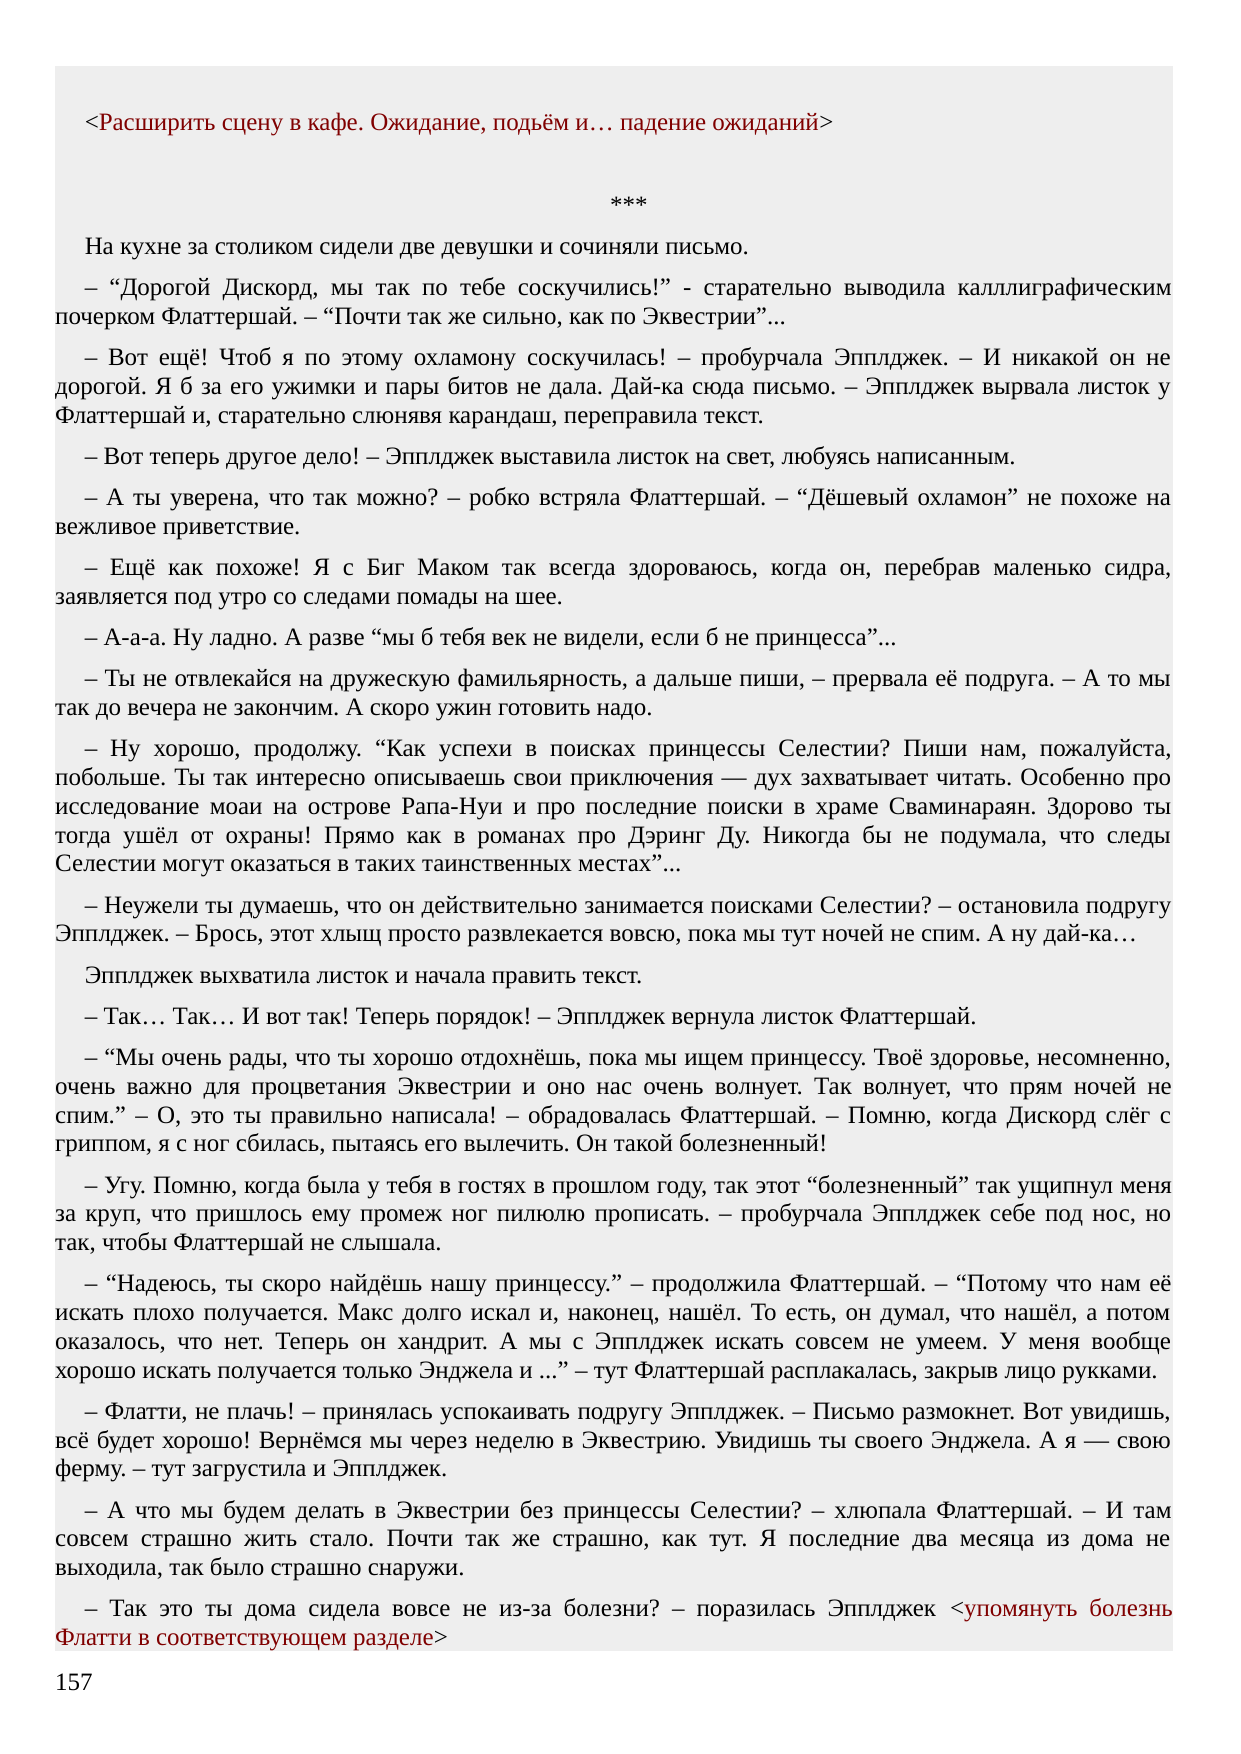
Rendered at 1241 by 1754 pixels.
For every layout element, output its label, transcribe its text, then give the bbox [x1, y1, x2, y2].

text – Ты не отвлекайся на дружескую фамильярность, а дальше пиши, – прервала её подруга. – А то мы так до вечера не закончим. А скоро ужин готовить надо. [55, 663, 1173, 721]
text – А-а-а. Ну ладно. А разве “мы б тебя век не видели, если б не принцесса”... [55, 622, 1173, 651]
text – А ты уверена, что так можно? – робко встряла Флаттершай. – “Дёшевый охламон” не похоже на вежливое приветствие. [55, 482, 1173, 540]
text На кухне за столиком сидели две девушки и сочиняли письмо. [55, 231, 1173, 260]
text – Угу. Помню, когда была у тебя в гостях в прошлом году, так этот “болезненный” так ущипнул меня за круп, что пришлось ему промеж ног пилюлю прописать. – пробурчала Эпплджек себе под нос, но так, чтобы Флаттершай не слышала. [55, 1170, 1173, 1256]
text – “Надеюсь, ты скоро найдёшь нашу принцессу.” – продолжила Флаттершай. – “Потому что нам её искать плохо получается. Макс долго искал и, наконец, нашёл. То есть, он думал, что нашёл, а потом оказалось, что нет. Теперь он хандрит. А мы с Эпплджек искать совсем не умеем. У меня вообще хорошо искать получается только Энджела и ...” – тут Флаттершай расплакалась, закрыв лицо рукками. [55, 1268, 1173, 1383]
text – Неужели ты думаешь, что он действительно занимается поисками Селестии? – остановила подругу Эпплджек. – Брось, этот хлыщ просто развлекается вовсю, пока мы тут ночей не спим. А ну дай-ка… [55, 890, 1173, 947]
text – Так это ты дома сидела вовсе не из-за болезни? – поразилась Эпплджек <упомянуть болезнь Флатти в соответствующем разделе> [55, 1593, 1173, 1651]
text – “Мы очень рады, что ты хорошо отдохнёшь, пока мы ищем принцессу. Твоё здоровье, несомненно, очень важно для процветания Эквестрии и оно нас очень волнует. Так волнует, что прям ночей не спим.” – О, это ты правильно написала! – обрадовалась Флаттершай. – Помню, когда Дискорд слёг с гриппом, я с ног сбилась, пытаясь его вылечить. Он такой болезненный! [55, 1042, 1173, 1157]
text <Расширить сцену в кафе. Ожидание, подьём и… падение ожиданий> [55, 107, 1173, 136]
text – Ещё как похоже! Я с Биг Маком так всегда здороваюсь, когда он, перебрав маленько сидра, заявляется под утро со следами помады на шее. [55, 552, 1173, 610]
text – Флатти, не плачь! – принялась успокаивать подругу Эпплджек. – Письмо размокнет. Вот увидишь, всё будет хорошо! Вернёмся мы через неделю в Эквестрию. Увидишь ты своего Энджела. А я — свою ферму. – тут загрустила и Эпплджек. [55, 1396, 1173, 1482]
text *** [55, 190, 1173, 218]
text – Вот теперь другое дело! – Эпплджек выставила листок на свет, любуясь написанным. [55, 441, 1173, 470]
text – Ну хорошо, продолжу. “Как успехи в поисках принцессы Селестии? Пиши нам, пожалуйста, побольше. Ты так интересно описываешь свои приключения — дух захватывает читать. Особенно про исследование моаи на острове Рапа-Нуи и про последние поиски в храме Сваминараян. Здорово ты тогда ушёл от охраны! Прямо как в романах про Дэринг Ду. Никогда бы не подумала, что следы Селестии могут оказаться в таких таинственных местах”... [55, 733, 1173, 877]
text – Так… Так… И вот так! Теперь порядок! – Эпплджек вернула листок Флаттершай. [55, 1001, 1173, 1030]
text – А что мы будем делать в Эквестрии без принцессы Селестии? – хлюпала Флаттершай. – И там совсем страшно жить стало. Почти так же страшно, как тут. Я последние два месяца из дома не выходила, так было страшно снаружи. [55, 1495, 1173, 1581]
text Эпплджек выхватила листок и начала править текст. [55, 960, 1173, 988]
text – Вот ещё! Чтоб я по этому охламону соскучилась! – пробурчала Эпплджек. – И никакой он не дорогой. Я б за его ужимки и пары битов не дала. Дай-ка сюда письмо. – Эпплджек вырвала листок у Флаттершай и, старательно слюнявя карандаш, переправила текст. [55, 342, 1173, 428]
text – “Дорогой Дискорд, мы так по тебе соскучились!” - старательно выводила калллиграфическим почерком Флаттершай. – “Почти так же сильно, как по Эквестрии”... [55, 272, 1173, 330]
